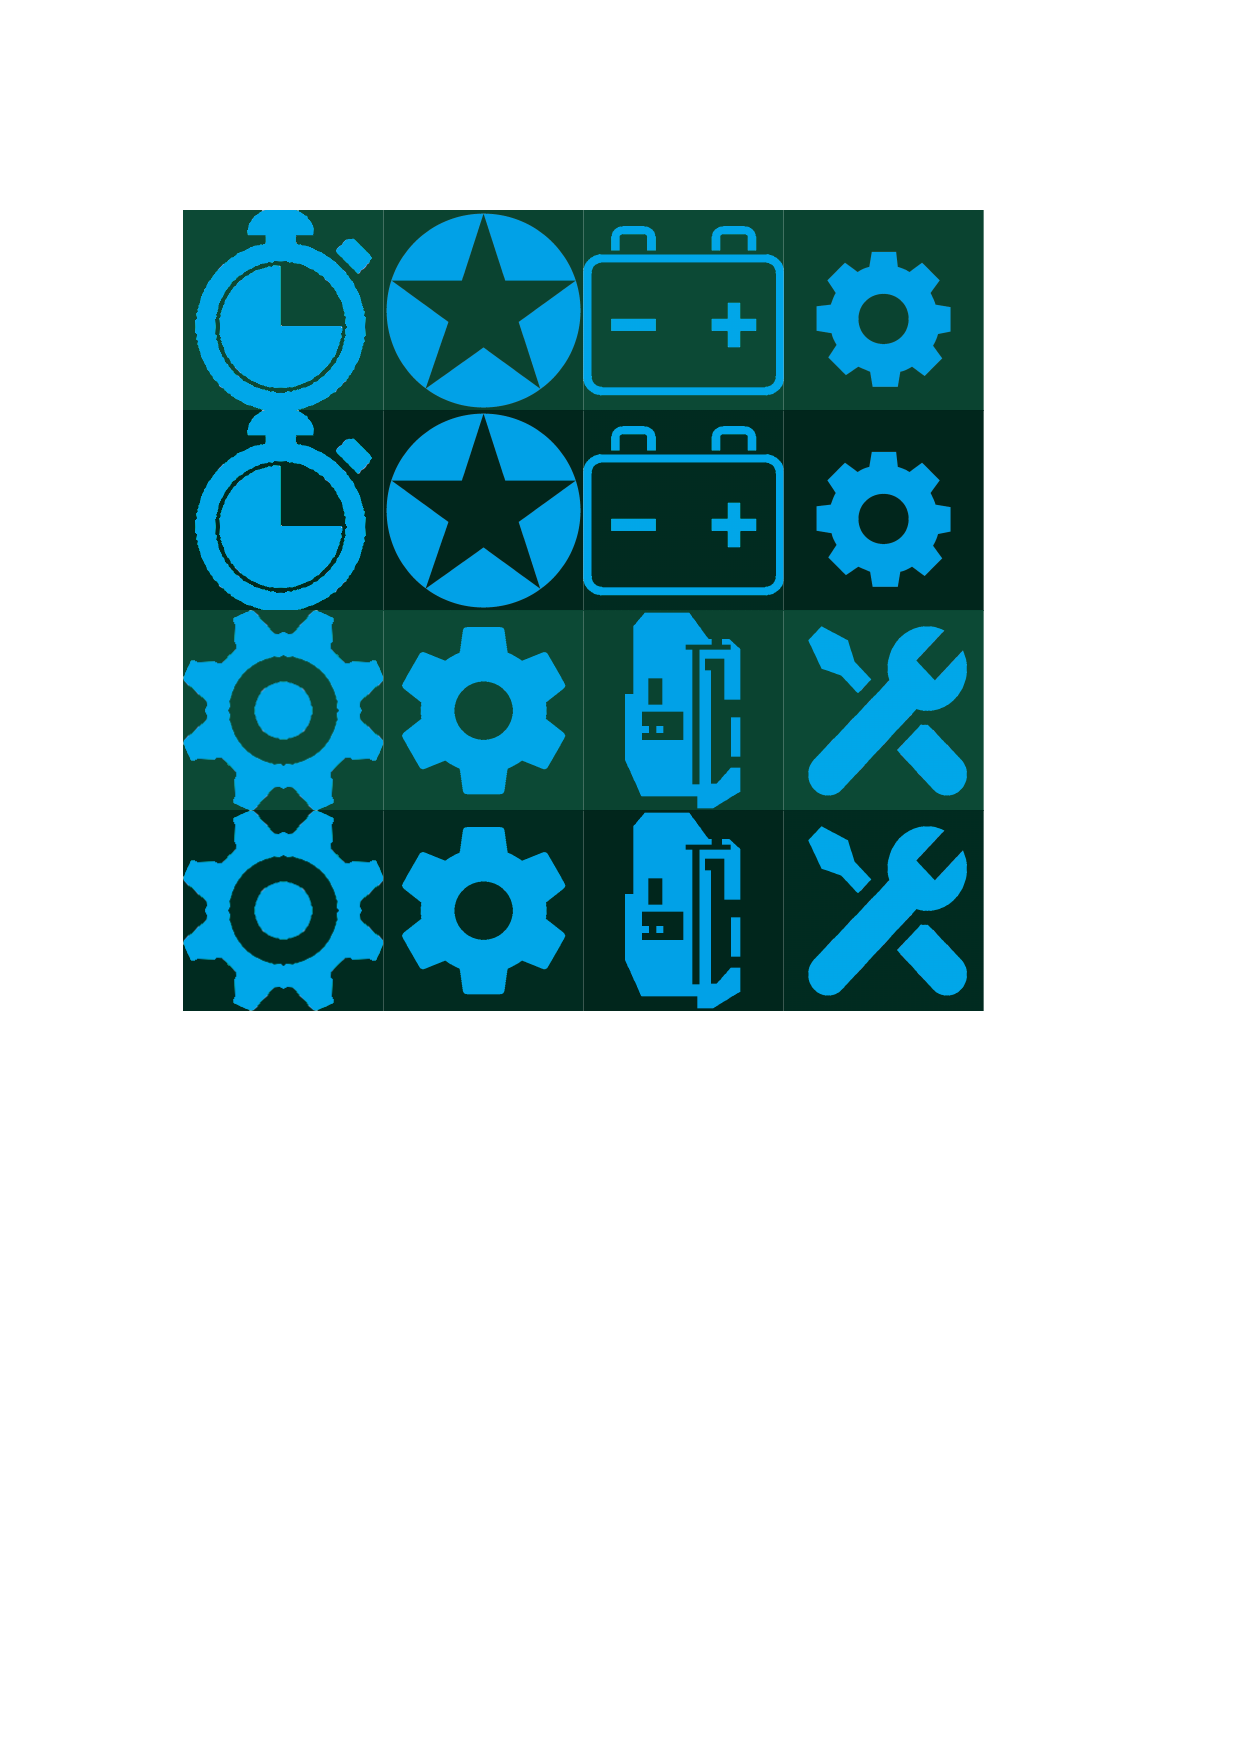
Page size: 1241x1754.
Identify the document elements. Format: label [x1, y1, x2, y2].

picture [216, 462, 345, 592]
picture [254, 788, 312, 833]
picture [183, 881, 206, 940]
picture [183, 681, 206, 740]
picture [230, 657, 337, 764]
picture [254, 988, 312, 1011]
picture [183, 946, 248, 1011]
picture [216, 262, 345, 392]
picture [230, 857, 337, 964]
picture [183, 746, 248, 875]
picture [183, 210, 984, 1011]
